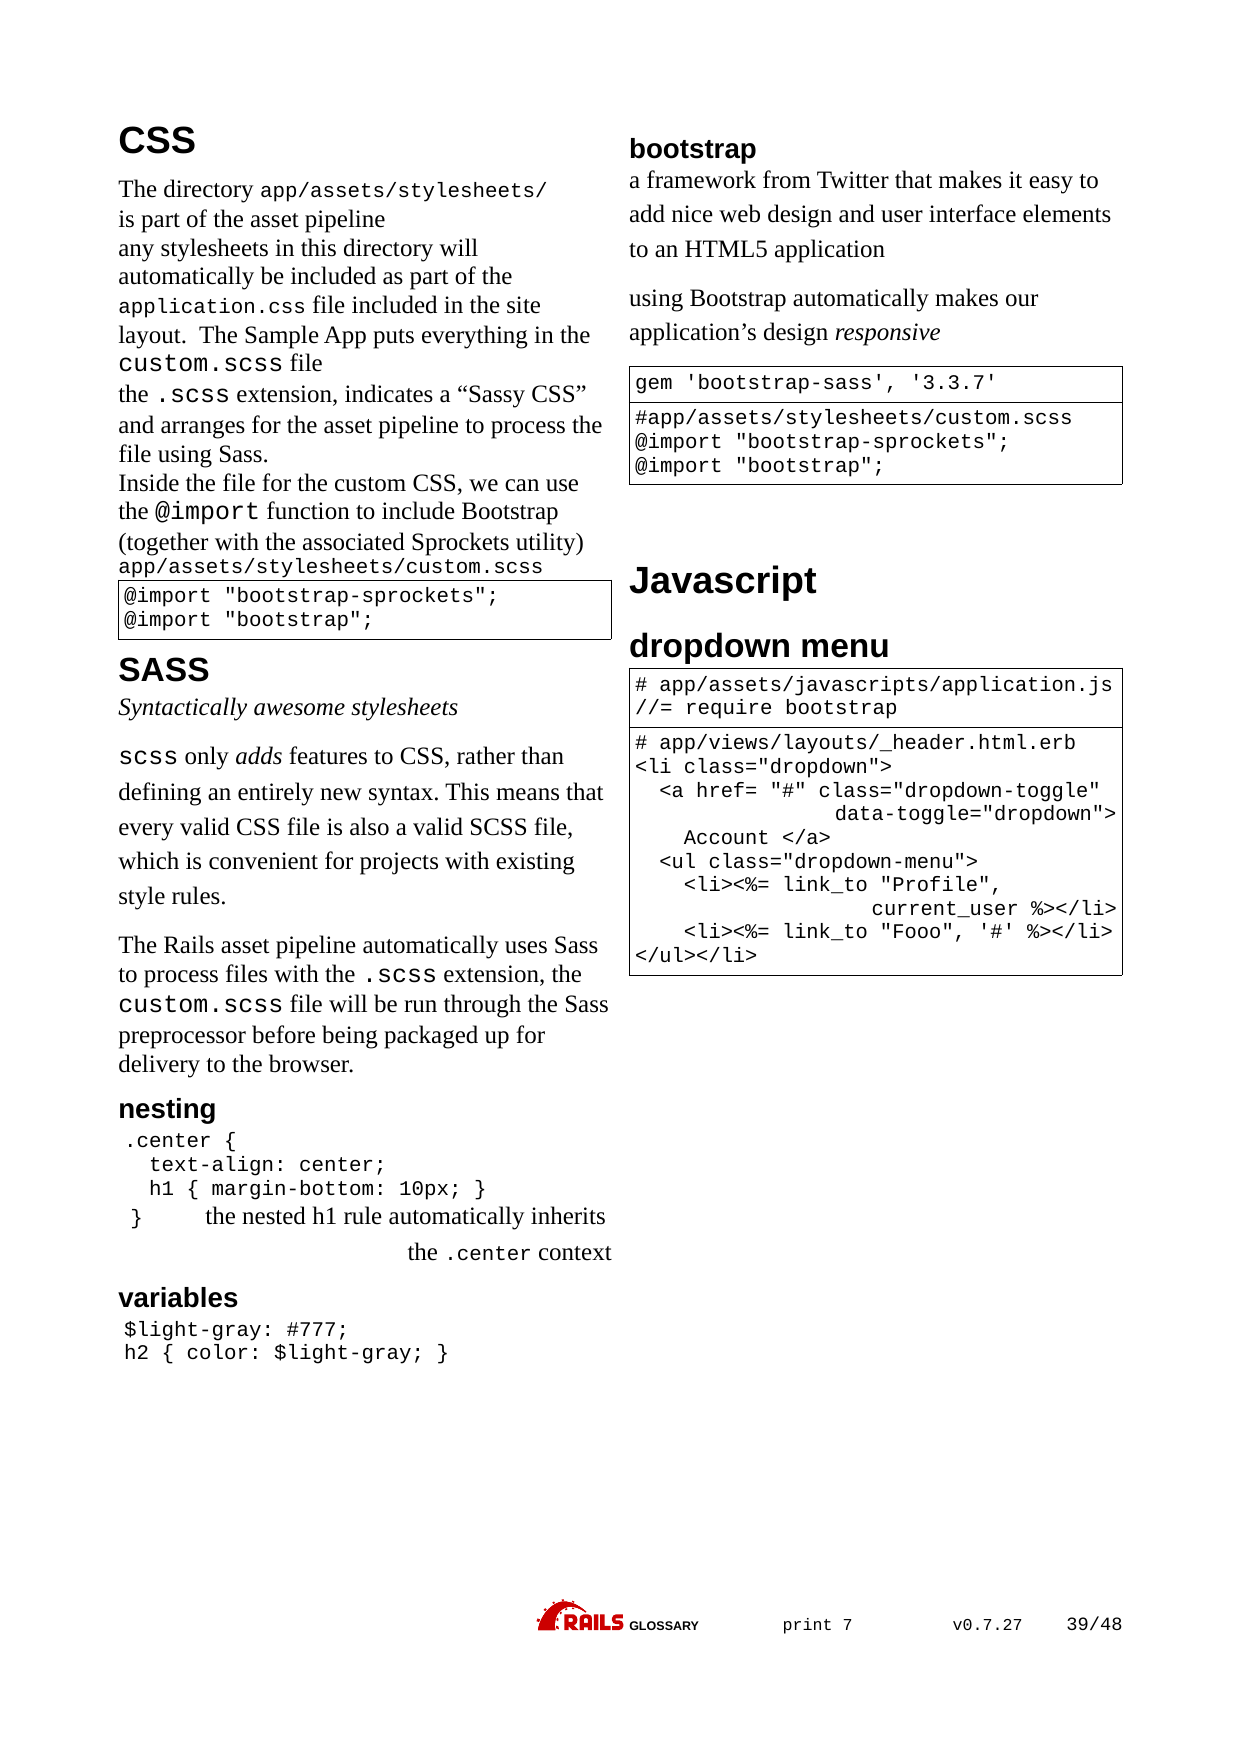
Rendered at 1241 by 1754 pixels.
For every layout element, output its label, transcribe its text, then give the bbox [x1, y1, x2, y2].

subtitle bootstrap [629, 133, 1122, 165]
table_header gem 'bootstrap-sass', '3.3.7' [630, 367, 1122, 402]
table_cell # app/views/layouts/_header.html.erb <li class="dropdown"> <a href= "#" class="dropdown-toggle" data-toggle="dropdown"> Account </a> <ul class="dropdown-menu"> <li><%= link_to "Profile", current_user %></li> <li><%= link_to "Fooo", '#' %></li> </ul></li> [630, 728, 1122, 974]
subtitle SASS [118, 650, 611, 689]
subtitle dropdown menu [629, 626, 1122, 665]
text is part of the asset pipeline [118, 204, 611, 233]
subtitle variables [118, 1281, 611, 1313]
text any stylesheets in this directory will automatically be included as part of the application.css file included in the site layout. The Sample App puts everything in the custom.scss file [118, 233, 611, 379]
subtitle CSS [118, 118, 611, 162]
text Inside the file for the custom CSS, we can use the @import function to include Bootstrap (together with the associated Sprockets utility) [118, 468, 611, 556]
text The Rails asset pipeline automatically uses Sass to process files with the .scss extension, the custom.scss file will be run through the Sass preprocessor before being packaged up for delivery to the browser. [118, 930, 611, 1078]
text a framework from Twitter that makes it easy to add nice web design and user interface elements to an HTML5 application [629, 165, 1122, 262]
subtitle Javascript [629, 558, 1122, 602]
table_header @import "bootstrap-sprockets"; @import "bootstrap"; [119, 581, 611, 638]
subtitle nesting [118, 1093, 611, 1124]
text scss only adds features to CSS, rather than defining an entirely new syntax. This means that every valid CSS file is also a valid SCSS file, which is convenient for projects with existing style rules. [118, 741, 611, 910]
table_header # app/assets/javascripts/application.js //= require bootstrap [630, 669, 1122, 727]
table_header .center { text-align: center; h1 { margin-bottom: 10px; } } the nested h1 rule automatically inherits [118, 1125, 611, 1237]
text using Bootstrap automatically makes our application’s design responsive [629, 283, 1122, 346]
text Syntactically awesome stylesheets [118, 692, 611, 721]
text the .scss extension, indicates a “Sassy CSS” and arranges for the asset pipeline to process the file using Sass. [118, 379, 611, 468]
table_cell #app/assets/stylesheets/custom.scss @import "bootstrap-sprockets"; @import "bootstrap"; [630, 403, 1122, 484]
text app/assets/stylesheets/custom.scss [118, 556, 611, 579]
text the .center context [118, 1237, 611, 1266]
table_header $light-gray: #777; h2 { color: $light-gray; } [118, 1313, 611, 1372]
text The directory app/assets/stylesheets/ [118, 174, 611, 204]
